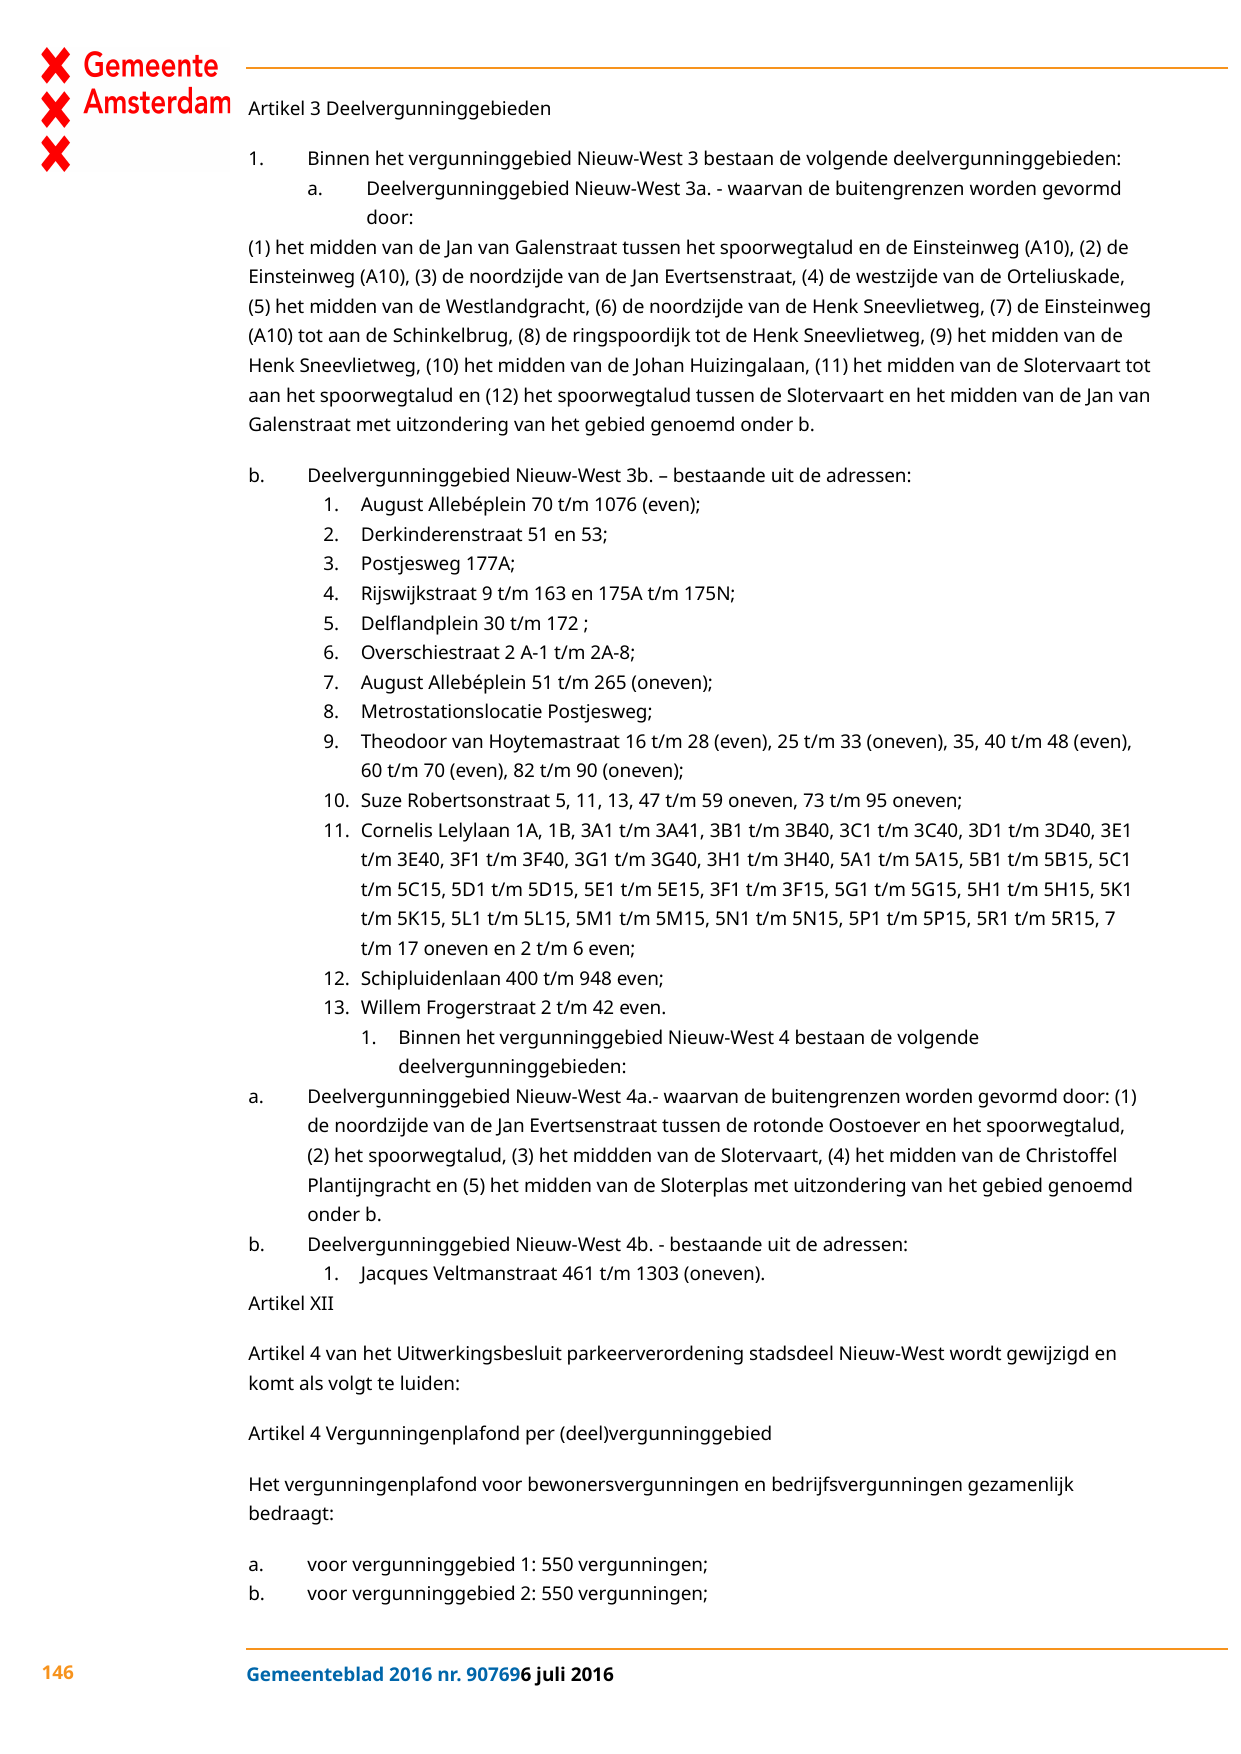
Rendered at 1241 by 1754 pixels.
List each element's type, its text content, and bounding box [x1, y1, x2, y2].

list Deelvergunninggebied Nieuw-West 4b. - bestaande uit de adressen: [248, 1231, 1152, 1257]
text Het vergunningenplafond voor bewonersvergunningen en bedrijfsvergunningen gezamenlijk bedraagt: [248, 1471, 1152, 1526]
list Binnen het vergunninggebied Nieuw-West 4 bestaan de volgende deelvergunninggebieden: [361, 1024, 1152, 1079]
list Derkinderenstraat 51 en 53; [323, 521, 1152, 547]
list Metrostationslocatie Postjesweg; [323, 698, 1152, 724]
list Willem Frogerstraat 2 t/m 42 even. [323, 994, 1152, 1020]
list August Allebéplein 70 t/m 1076 (even); [323, 491, 1152, 517]
list Schipluidenlaan 400 t/m 948 even; [323, 965, 1152, 991]
list Rijswijkstraat 9 t/m 163 en 175A t/m 175N; [323, 580, 1152, 606]
text Artikel 4 van het Uitwerkingsbesluit parkeerverordening stadsdeel Nieuw-West wordt gewijzigd en komt als volgt te luiden: [248, 1341, 1152, 1396]
list Suze Robertsonstraat 5, 11, 13, 47 t/m 59 oneven, 73 t/m 95 oneven; [323, 787, 1152, 813]
list Theodoor van Hoytemastraat 16 t/m 28 (even), 25 t/m 33 (oneven), 35, 40 t/m 48 (even), 60 t/m 70 (even), 82 t/m 90 (oneven); [323, 728, 1152, 783]
list Overschiestraat 2 A-1 t/m 2A-8; [323, 639, 1152, 665]
list Postjesweg 177A; [323, 551, 1152, 576]
list Delflandplein 30 t/m 172 ; [323, 610, 1152, 636]
list Cornelis Lelylaan 1A, 1B, 3A1 t/m 3A41, 3B1 t/m 3B40, 3C1 t/m 3C40, 3D1 t/m 3D40, 3E1 t/m 3E40, 3F1 t/m 3F40, 3G1 t/m 3G40, 3H1 t/m 3H40, 5A1 t/m 5A15, 5B1 t/m 5B15, 5C1 t/m 5C15, 5D1 t/m 5D15, 5E1 t/m 5E15, 3F1 t/m 3F15, 5G1 t/m 5G15, 5H1 t/m 5H15, 5K1 t/m 5K15, 5L1 t/m 5L15, 5M1 t/m 5M15, 5N1 t/m 5N15, 5P1 t/m 5P15, 5R1 t/m 5R15, 7 t/m 17 oneven en 2 t/m 6 even; [323, 817, 1152, 961]
list Deelvergunninggebied Nieuw-West 3b. – bestaande uit de adressen: [248, 462, 1152, 488]
list Deelvergunninggebied Nieuw-West 3a. - waarvan de buitengrenzen worden gevormd door: [307, 175, 1152, 230]
picture [41, 47, 231, 172]
list August Allebéplein 51 t/m 265 (oneven); [323, 669, 1152, 695]
list Jacques Veltmanstraat 461 t/m 1303 (oneven). [323, 1261, 1152, 1286]
text Artikel 4 Vergunningenplafond per (deel)vergunninggebied [248, 1421, 1152, 1446]
list voor vergunninggebied 1: 550 vergunningen; [248, 1551, 1152, 1577]
list Deelvergunninggebied Nieuw-West 4a.- waarvan de buitengrenzen worden gevormd door: (1) de noordzijde van de Jan Evertsenstraat tussen de rotonde Oostoever en het spoorwegtalud, (2) het spoorwegtalud, (3) het middden van de Slotervaart, (4) het midden van de Christoffel Plantijngracht en (5) het midden van de Sloterplas met uitzondering van het gebied genoemd onder b. [248, 1083, 1152, 1227]
list Binnen het vergunninggebied Nieuw-West 3 bestaan de volgende deelvergunninggebieden: [248, 145, 1152, 171]
text (1) het midden van de Jan van Galenstraat tussen het spoorwegtalud en de Einsteinweg (A10), (2) de Einsteinweg (A10), (3) de noordzijde van de Jan Evertsenstraat, (4) de westzijde van de Orteliuskade, (5) het midden van de Westlandgracht, (6) de noordzijde van de Henk Sneevlietweg, (7) de Einsteinweg (A10) tot aan de Schinkelbrug, (8) de ringspoordijk tot de Henk Sneevlietweg, (9) het midden van de Henk Sneevlietweg, (10) het midden van de Johan Huizingalaan, (11) het midden van de Slotervaart tot aan het spoorwegtalud en (12) het spoorwegtalud tussen de Slotervaart en het midden van de Jan van Galenstraat met uitzondering van het gebied genoemd onder b. [248, 234, 1152, 437]
text Artikel XII [248, 1290, 1152, 1316]
list voor vergunninggebied 2: 550 vergunningen; [248, 1581, 1152, 1606]
text Artikel 3 Deelvergunninggebieden [248, 95, 1152, 121]
